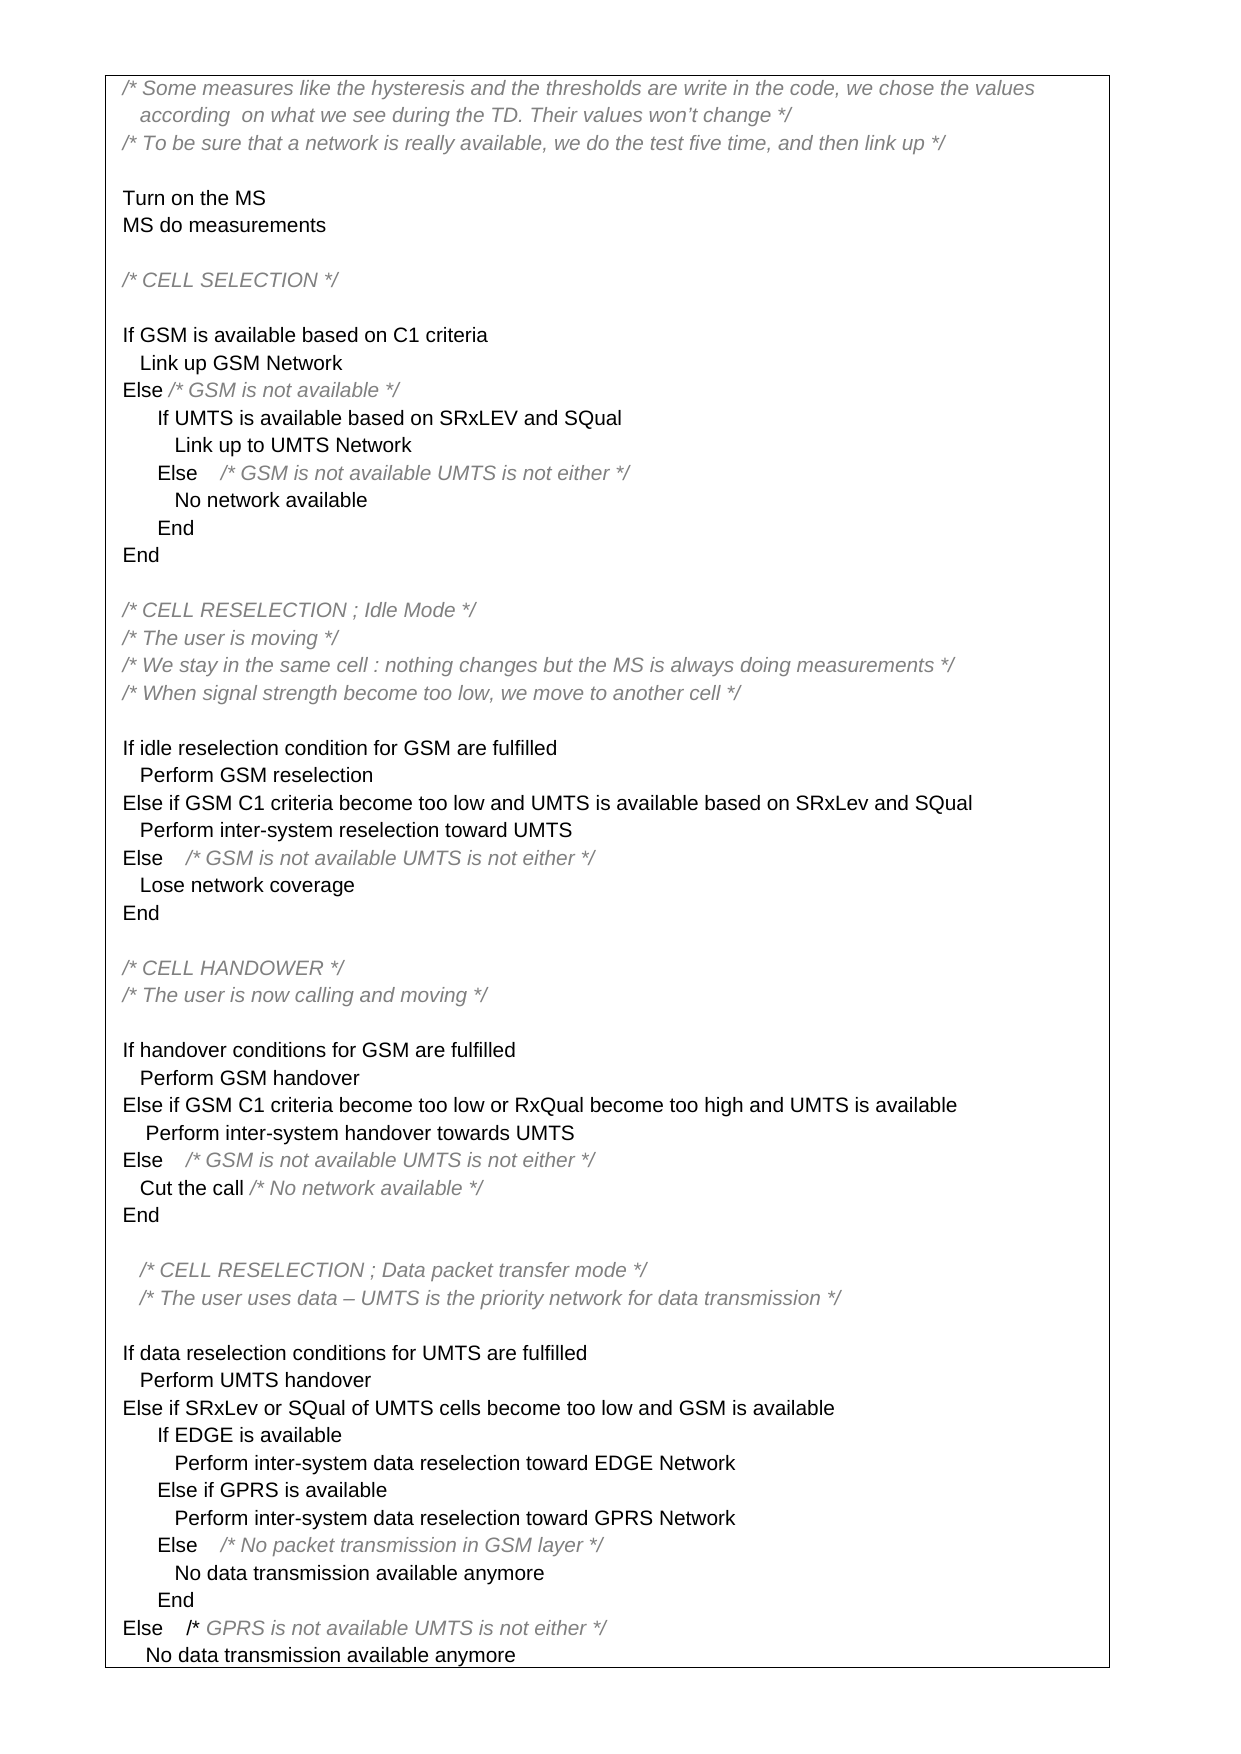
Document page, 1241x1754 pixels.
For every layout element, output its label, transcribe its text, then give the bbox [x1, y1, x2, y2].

text No network available [106, 487, 1109, 512]
text /* We stay in the same cell : nothing changes but the MS is always doing measurements */ [106, 652, 1109, 677]
text /* When signal strength become too low, we move to another cell */ [106, 680, 1109, 704]
text Else /* GPRS is not available UMTS is not either */ [106, 1615, 1109, 1639]
text Else /* GSM is not available UMTS is not either */ [106, 1147, 1109, 1172]
text No data transmission available anymore [106, 1642, 1109, 1667]
text Else /* No packet transmission in GSM layer */ [106, 1532, 1109, 1557]
text Turn on the MS [106, 185, 1109, 209]
text Else /* GSM is not available UMTS is not either */ [106, 845, 1109, 869]
text /* The user is moving */ [106, 625, 1109, 649]
text /* CELL SELECTION */ [106, 267, 1109, 292]
text /* To be sure that a network is really available, we do the test five time, and then link up */ [106, 130, 1109, 154]
text Perform GSM reselection [106, 762, 1109, 787]
text Else if GSM C1 criteria become too low or RxQual become too high and UMTS is available [106, 1092, 1109, 1117]
text If idle reselection condition for GSM are fulfilled [106, 735, 1109, 759]
text /* The user is now calling and moving */ [106, 982, 1109, 1007]
text Else if GSM C1 criteria become too low and UMTS is available based on SRxLev and SQual [106, 790, 1109, 814]
text Perform inter-system handover towards UMTS [106, 1120, 1109, 1144]
text End [106, 900, 1109, 924]
text Perform inter-system data reselection toward GPRS Network [106, 1505, 1109, 1529]
text No data transmission available anymore [106, 1560, 1109, 1584]
text /* The user uses data – UMTS is the priority network for data transmission */ [106, 1285, 1109, 1309]
text /* CELL RESELECTION ; Data packet transfer mode */ [106, 1257, 1109, 1282]
text Cut the call /* No network available */ [106, 1175, 1109, 1199]
text If handover conditions for GSM are fulfilled [106, 1037, 1109, 1062]
text If UMTS is available based on SRxLEV and SQual [106, 405, 1109, 429]
text End [106, 515, 1109, 539]
text /* Some measures like the hysteresis and the thresholds are write in the code, we chose the values [106, 76, 1109, 99]
text If data reselection conditions for UMTS are fulfilled [106, 1340, 1109, 1364]
text Else /* GSM is not available UMTS is not either */ [106, 460, 1109, 484]
text Else if GPRS is available [106, 1477, 1109, 1502]
text Link up GSM Network [106, 350, 1109, 374]
text Perform GSM handover [106, 1065, 1109, 1089]
text End [106, 1202, 1109, 1227]
text Else /* GSM is not available */ [106, 377, 1109, 402]
text Else if SRxLev or SQual of UMTS cells become too low and GSM is available [106, 1395, 1109, 1419]
text Perform inter-system reselection toward UMTS [106, 817, 1109, 842]
text If GSM is available based on C1 criteria [106, 322, 1109, 347]
text If EDGE is available [106, 1422, 1109, 1447]
text /* CELL RESELECTION ; Idle Mode */ [106, 597, 1109, 622]
text Lose network coverage [106, 872, 1109, 897]
text Perform UMTS handover [106, 1367, 1109, 1392]
text MS do measurements [106, 212, 1109, 237]
text Perform inter-system data reselection toward EDGE Network [106, 1450, 1109, 1474]
text /* CELL HANDOWER */ [106, 955, 1109, 979]
text End [106, 542, 1109, 567]
text End [106, 1587, 1109, 1612]
text according on what we see during the TD. Their values won’t change */ [106, 102, 1109, 127]
text Link up to UMTS Network [106, 432, 1109, 457]
